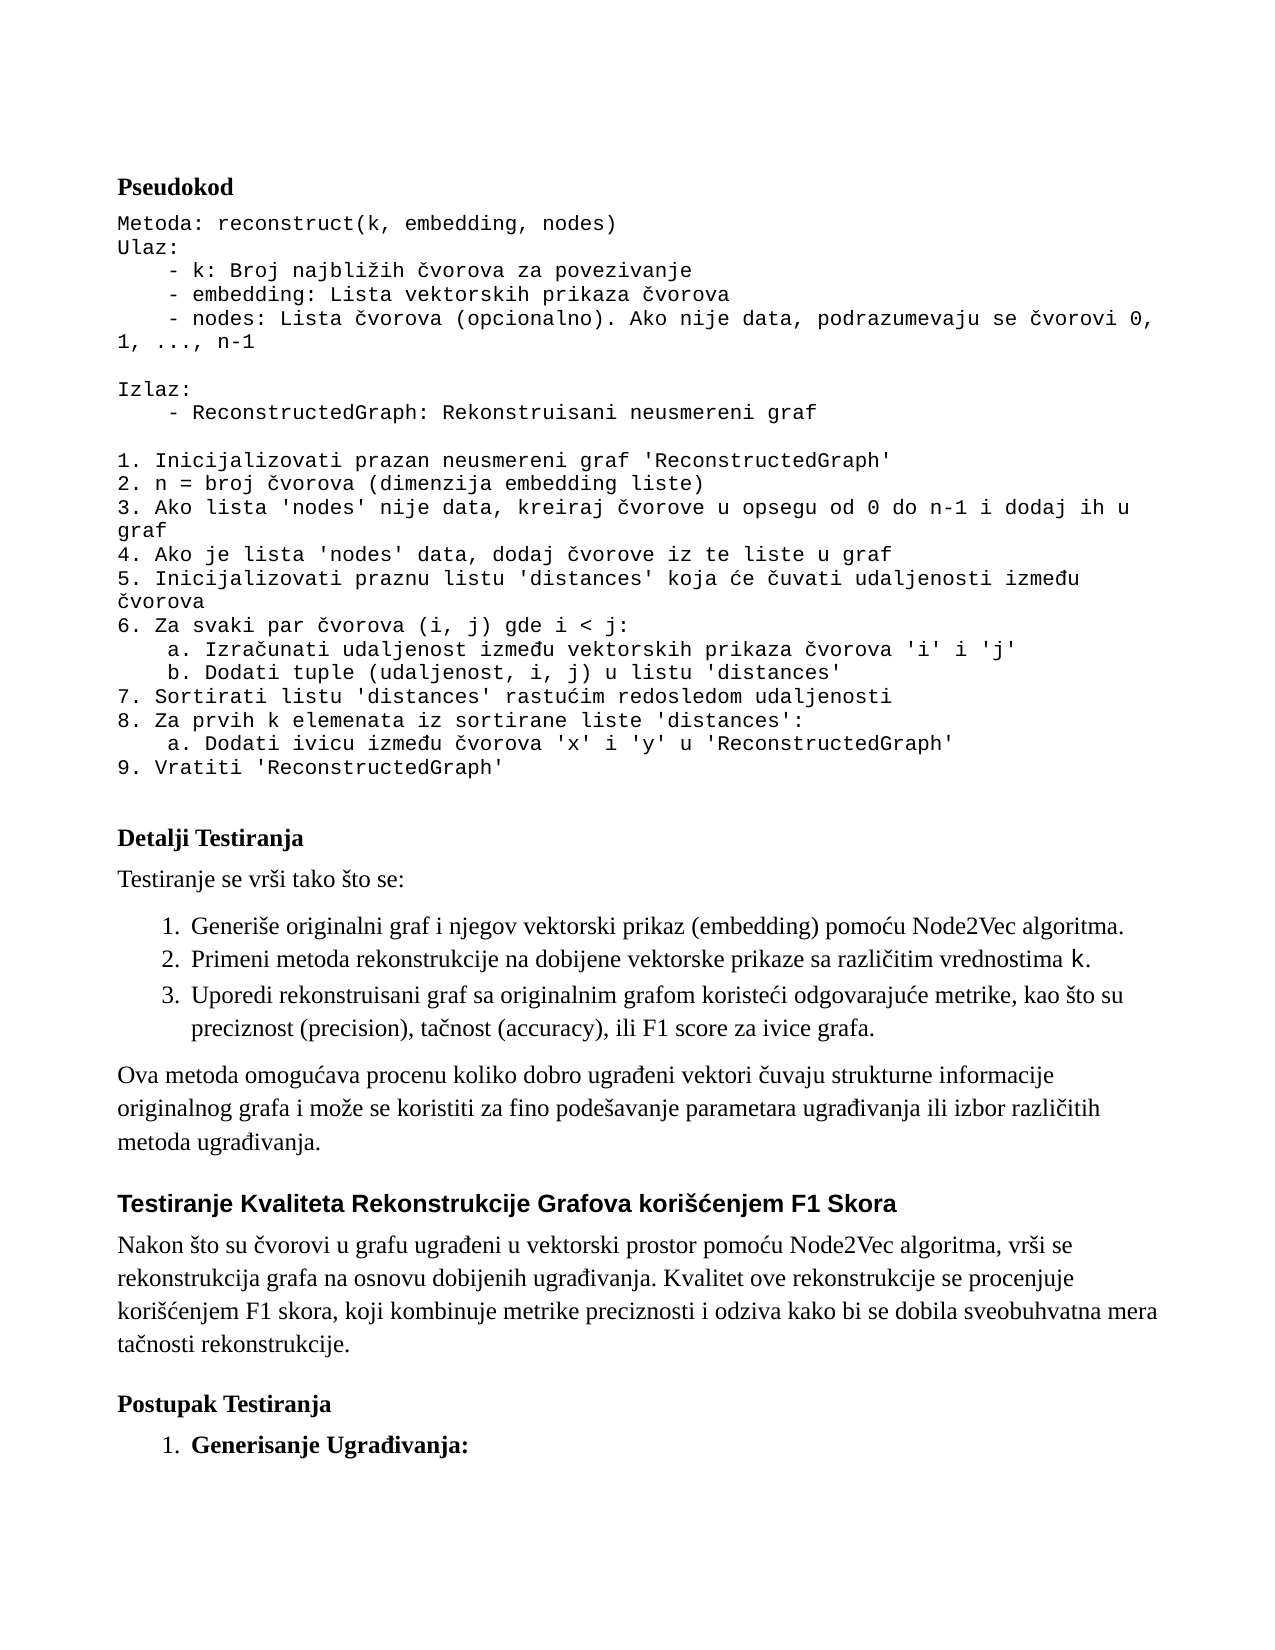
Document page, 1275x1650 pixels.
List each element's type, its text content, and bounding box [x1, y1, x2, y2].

list Uporedi rekonstruisani graf sa originalnim grafom koristeći odgovarajuće metrike, kao što su preciznost (precision), tačnost (accuracy), ili F1 score za ivice grafa. [161, 980, 1158, 1042]
subtitle Postupak Testiranja [117, 1389, 1158, 1418]
text Nakon što su čvorovi u grafu ugrađeni u vektorski prostor pomoću Node2Vec algoritma, vrši se rekonstrukcija grafa na osnovu dobijenih ugrađivanja. Kvalitet ove rekonstrukcije se procenjuje korišćenjem F1 skora, koji kombinuje metrike preciznosti i odziva kako bi se dobila sveobuhvatna mera tačnosti rekonstrukcije. [117, 1230, 1158, 1358]
text 6. Za svaki par čvorova (i, j) gde i < j: [117, 615, 1158, 639]
text 4. Ako je lista 'nodes' data, dodaj čvorove iz te liste u graf [117, 544, 1158, 568]
list Primeni metoda rekonstrukcije na dobijene vektorske prikaze sa različitim vrednostima k. [161, 944, 1158, 975]
subtitle Pseudokod [117, 172, 1158, 201]
text a. Izračunati udaljenost između vektorskih prikaza čvorova 'i' i 'j' [117, 639, 1158, 662]
text Ova metoda omogućava procenu koliko dobro ugrađeni vektori čuvaju strukturne informacije originalnog grafa i može se koristiti za fino podešavanje parametara ugrađivanja ili izbor različitih metoda ugrađivanja. [117, 1061, 1158, 1155]
text - nodes: Lista čvorova (opcionalno). Ako nije data, podrazumevaju se čvorovi 0, 1, ..., n-1 [117, 308, 1158, 355]
text 1. Inicijalizovati prazan neusmereni graf 'ReconstructedGraph' [117, 449, 1158, 473]
text - embedding: Lista vektorskih prikaza čvorova [117, 284, 1158, 308]
text Ulaz: [117, 237, 1158, 260]
text 3. Ako lista 'nodes' nije data, kreiraj čvorove u opsegu od 0 do n-1 i dodaj ih u graf [117, 497, 1158, 544]
text b. Dodati tuple (udaljenost, i, j) u listu 'distances' [117, 662, 1158, 686]
text - k: Broj najbližih čvorova za povezivanje [117, 260, 1158, 284]
text 9. Vratiti 'ReconstructedGraph' [117, 757, 1158, 781]
text 8. Za prvih k elemenata iz sortirane liste 'distances': [117, 710, 1158, 733]
text Metoda: reconstruct(k, embedding, nodes) [117, 213, 1158, 237]
text Testiranje se vrši tako što se: [117, 864, 1158, 893]
text 2. n = broj čvorova (dimenzija embedding liste) [117, 473, 1158, 497]
list Generiše originalni graf i njegov vektorski prikaz (embedding) pomoću Node2Vec algoritma. [161, 911, 1158, 940]
subtitle Detalji Testiranja [117, 823, 1158, 851]
text a. Dodati ivicu između čvorova 'x' i 'y' u 'ReconstructedGraph' [117, 733, 1158, 757]
text 7. Sortirati listu 'distances' rastućim redosledom udaljenosti [117, 686, 1158, 710]
text 5. Inicijalizovati praznu listu 'distances' koja će čuvati udaljenosti između čvorova [117, 568, 1158, 615]
list Generisanje Ugrađivanja: [161, 1430, 1158, 1459]
subtitle Testiranje Kvaliteta Rekonstrukcije Grafova korišćenjem F1 Skora [117, 1189, 1158, 1217]
text - ReconstructedGraph: Rekonstruisani neusmereni graf [117, 402, 1158, 426]
text Izlaz: [117, 379, 1158, 402]
